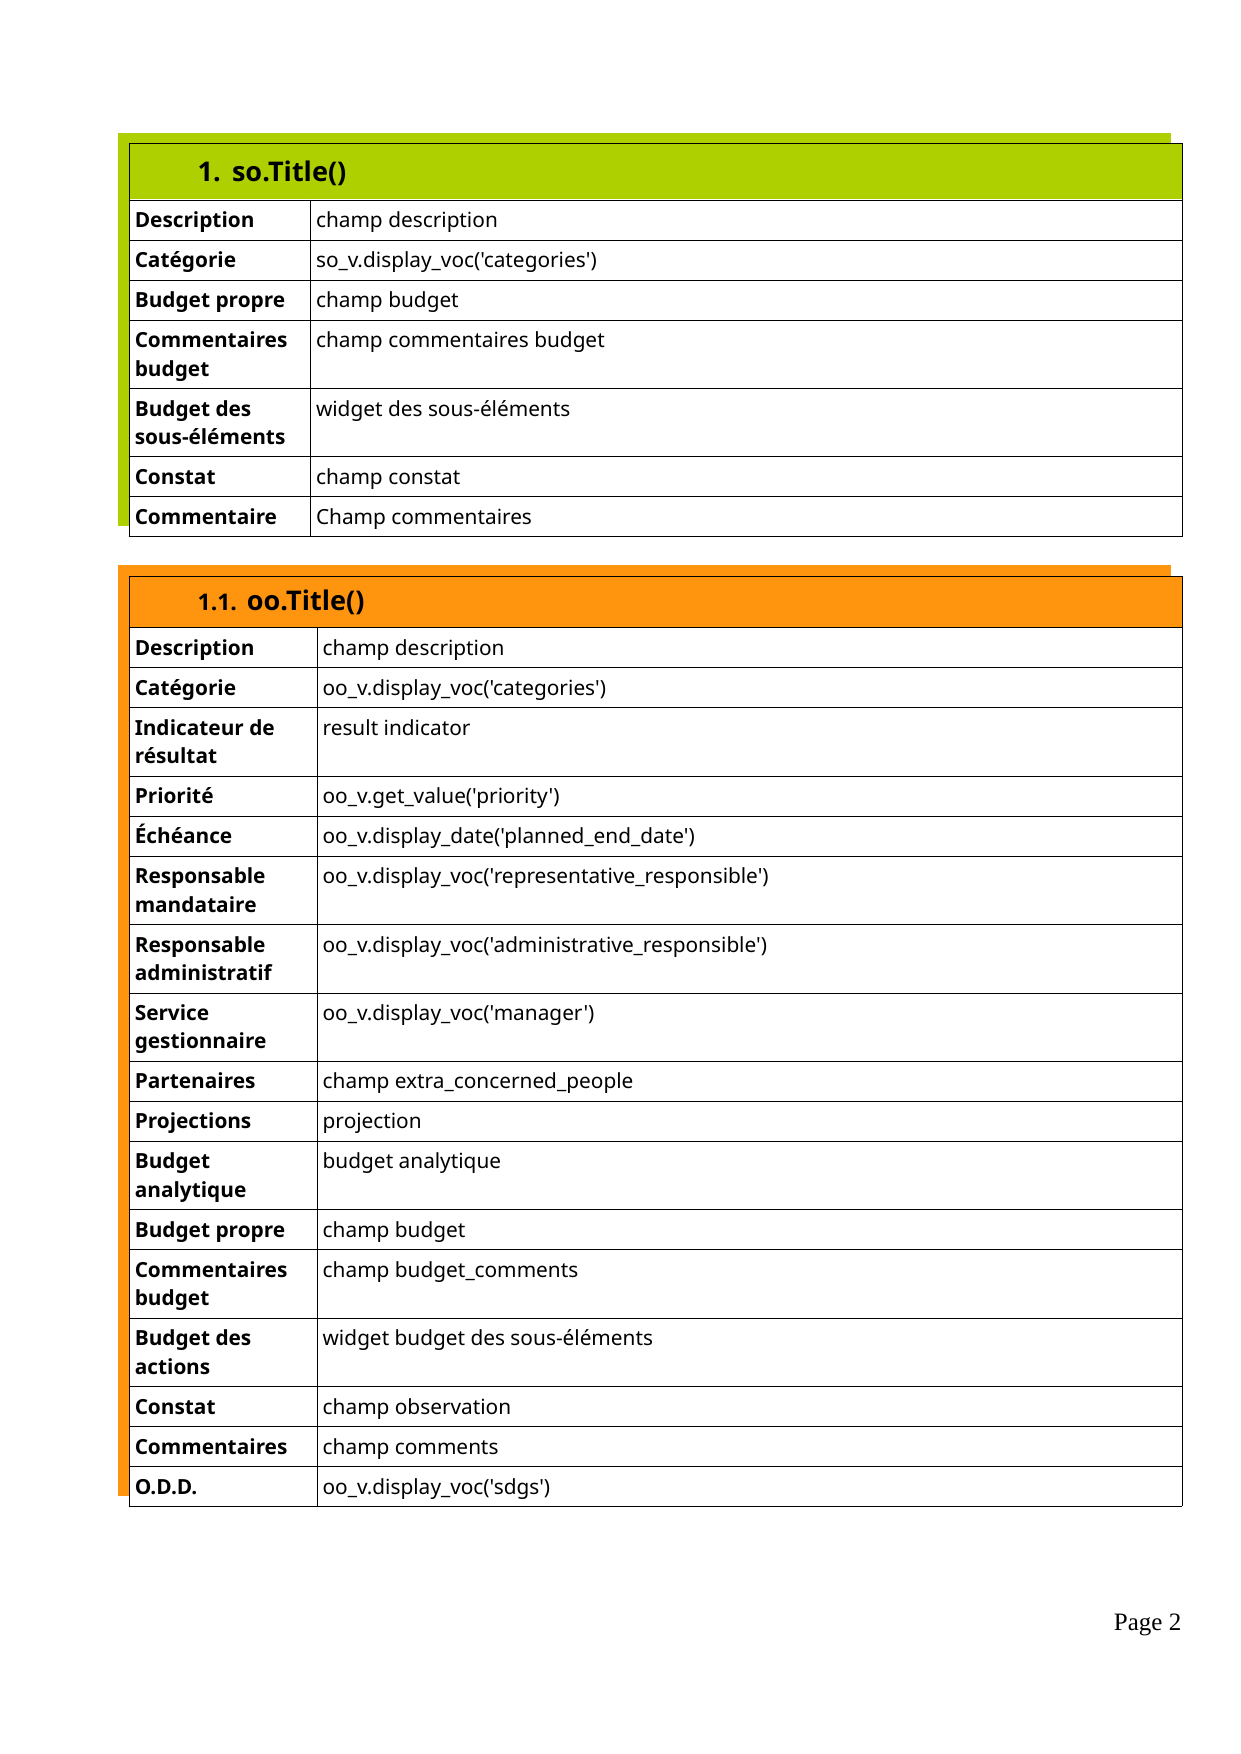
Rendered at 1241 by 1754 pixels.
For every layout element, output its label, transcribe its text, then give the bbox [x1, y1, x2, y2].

table_cell Constat [130, 1387, 317, 1426]
table_cell Commentaires budget [130, 321, 310, 388]
table_cell so_v.display_voc('categories') [311, 241, 1182, 279]
table_cell projection [318, 1102, 1182, 1141]
table_cell Commentaire [130, 497, 310, 536]
table_cell champ budget [311, 281, 1182, 319]
table_cell Catégorie [130, 241, 310, 279]
table_cell widget des sous-éléments [311, 389, 1182, 456]
table_cell O.D.D. [130, 1467, 317, 1506]
table_cell champ description [311, 201, 1182, 239]
table_cell Priorité [130, 777, 317, 816]
table_cell champ extra_concerned_people [318, 1062, 1182, 1101]
table_cell Champ commentaires [311, 497, 1182, 536]
table_cell Catégorie [130, 668, 317, 707]
table_cell Service gestionnaire [130, 994, 317, 1061]
table_cell oo_v.display_voc('representative_responsible') [318, 857, 1182, 924]
table_cell Constat [130, 457, 310, 496]
table_cell Partenaires [130, 1062, 317, 1101]
table_cell Description [130, 201, 310, 239]
table_cell Description [130, 628, 317, 667]
table_cell champ budget_comments [318, 1250, 1182, 1318]
table_cell oo_v.display_voc('administrative_responsible') [318, 925, 1182, 992]
table_cell oo_v.display_voc('sdgs') [318, 1467, 1182, 1506]
table_cell champ constat [311, 457, 1182, 496]
table_cell Budget propre [130, 1210, 317, 1249]
table_cell result indicator [318, 708, 1182, 776]
table_cell Budget des actions [130, 1319, 317, 1386]
table_cell budget analytique [318, 1142, 1182, 1209]
table_cell champ description [318, 628, 1182, 667]
table_cell oo_v.display_voc('manager') [318, 994, 1182, 1061]
table_cell Échéance [130, 817, 317, 856]
table_cell champ observation [318, 1387, 1182, 1426]
table_cell champ commentaires budget [311, 321, 1182, 388]
table_cell Budget propre [130, 281, 310, 319]
table_cell oo_v.display_voc('categories') [318, 668, 1182, 707]
table_cell oo_v.get_value('priority') [318, 777, 1182, 816]
table_cell champ budget [318, 1210, 1182, 1249]
table_cell Responsable administratif [130, 925, 317, 992]
table_header oo.Title() [130, 577, 1182, 627]
table_header so.Title() [130, 144, 1182, 199]
table_cell widget budget des sous-éléments [318, 1319, 1182, 1386]
table_cell Responsable mandataire [130, 857, 317, 924]
table_cell Indicateur de résultat [130, 708, 317, 776]
table_cell Commentaires budget [130, 1250, 317, 1318]
table_cell Commentaires [130, 1427, 317, 1466]
table_cell Projections [130, 1102, 317, 1141]
table_cell champ comments [318, 1427, 1182, 1466]
table_cell Budget des sous-éléments [130, 389, 310, 456]
table_cell oo_v.display_date('planned_end_date') [318, 817, 1182, 856]
table_cell Budget analytique [130, 1142, 317, 1209]
